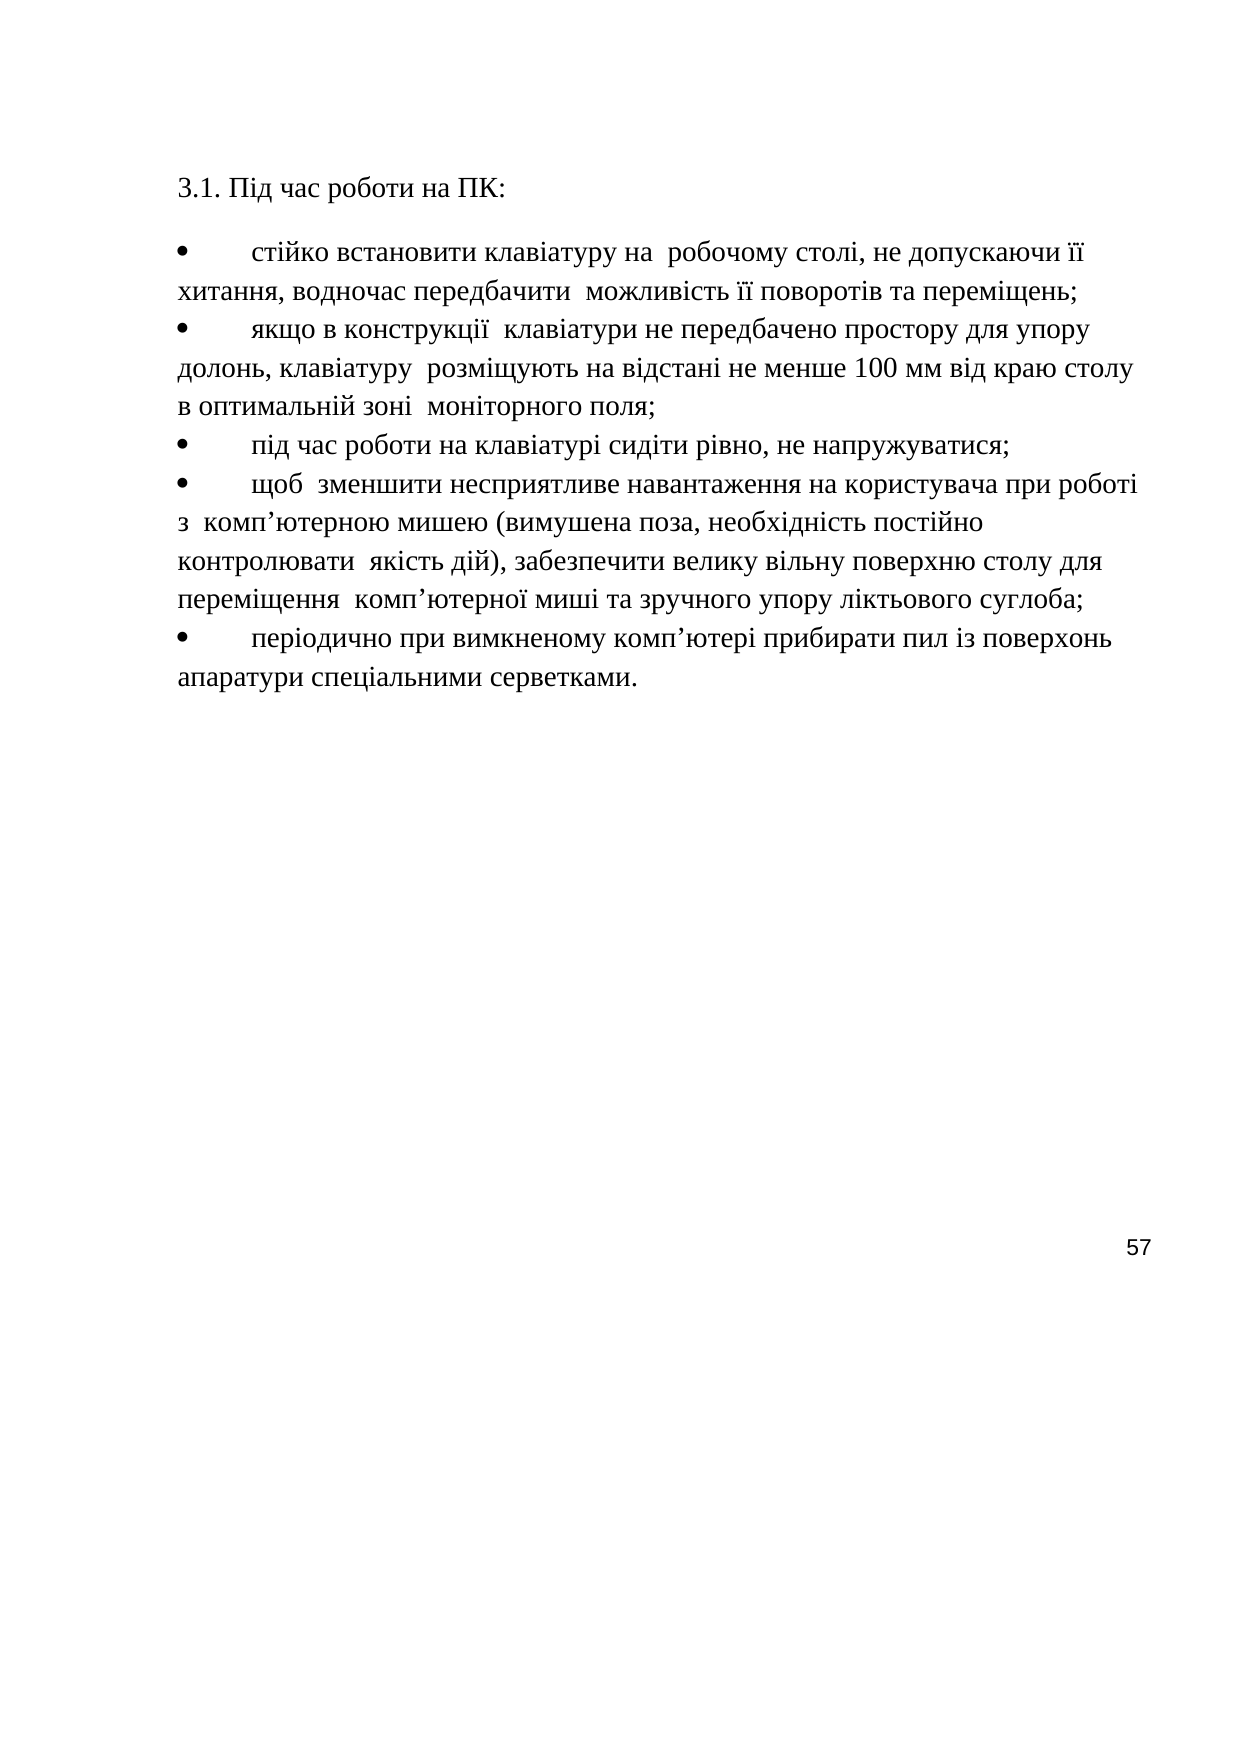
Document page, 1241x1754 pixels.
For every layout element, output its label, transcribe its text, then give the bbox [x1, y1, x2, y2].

list під час роботи на клавіатурі сидіти рівно, не напружуватися; [177, 427, 1152, 461]
list стійко встановити клавіатуру на робочому столі, не допускаючи її хитання, водночас передбачити можливість її поворотів та переміщень; [177, 234, 1152, 306]
list періодично при вимкненому комп’ютері прибирати пил із поверхонь апаратури спеціальними серветками. [177, 620, 1152, 692]
list щоб зменшити несприятливе навантаження на користувача при роботі з комп’ютерною мишею (вимушена поза, необхідність постійно контролювати якість дій), забезпечити велику вільну поверхню столу для переміщення комп’ютерної миші та зручного упору ліктьового суглоба; [177, 466, 1152, 615]
list якщо в конструкції клавіатури не передбачено простору для упору долонь, клавіатуру розміщують на відстані не менше 100 мм від краю столу в оптимальній зоні моніторного поля; [177, 311, 1152, 422]
text 3.1. Під час роботи на ПК: [177, 171, 1152, 204]
